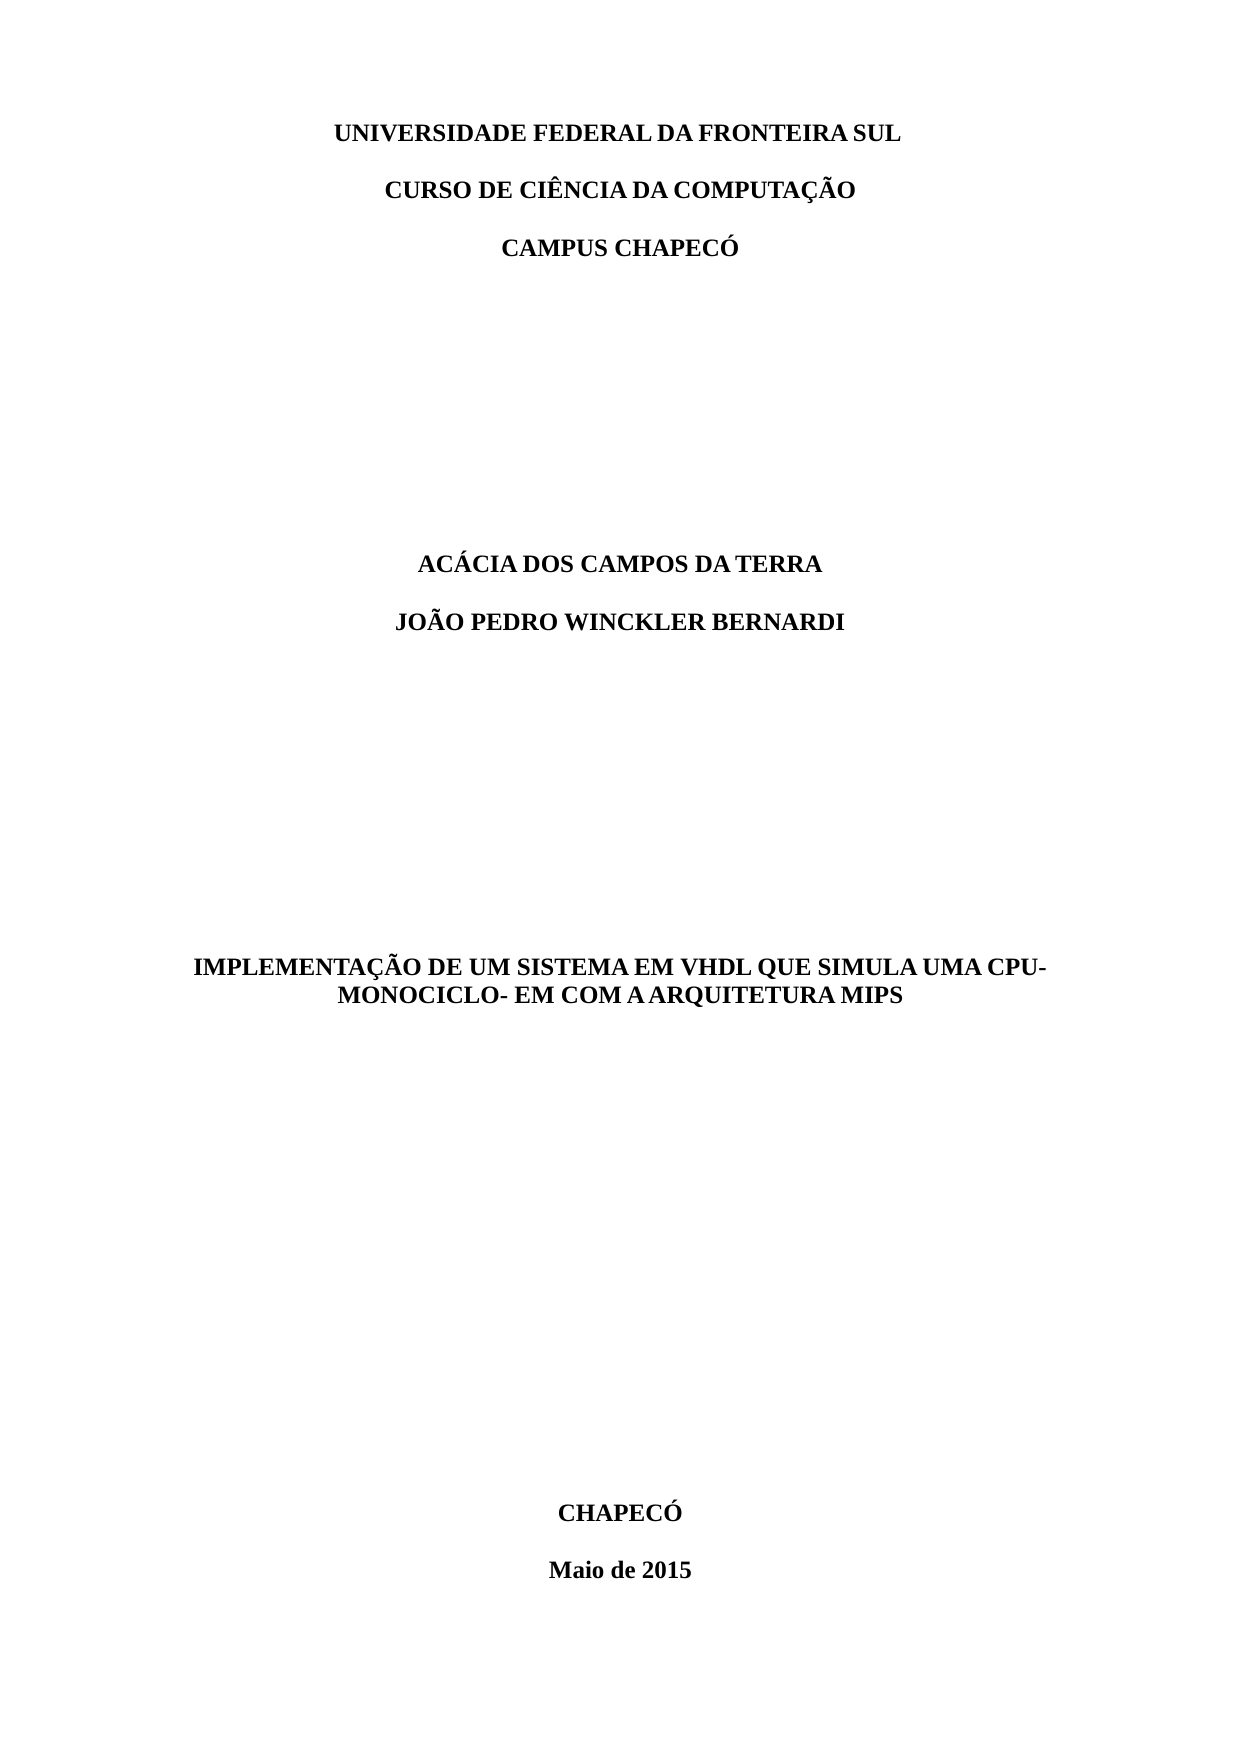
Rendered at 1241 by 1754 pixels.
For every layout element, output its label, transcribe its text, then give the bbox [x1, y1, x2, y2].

text Maio de 2015 [118, 1556, 1122, 1584]
text CHAPECÓ [118, 1498, 1122, 1527]
text UNIVERSIDADE FEDERAL DA FRONTEIRA SUL [118, 118, 1122, 147]
text CAMPUS CHAPECÓ [118, 233, 1122, 262]
text ACÁCIA DOS CAMPOS DA TERRA [118, 549, 1122, 578]
text CURSO DE CIÊNCIA DA COMPUTAÇÃO [118, 176, 1122, 204]
text JOÃO PEDRO WINCKLER BERNARDI [118, 607, 1122, 636]
text IMPLEMENTAÇÃO DE UM SISTEMA EM VHDL QUE SIMULA UMA CPU- MONOCICLO- EM COM A ARQUITETURA MIPS [118, 952, 1122, 1009]
